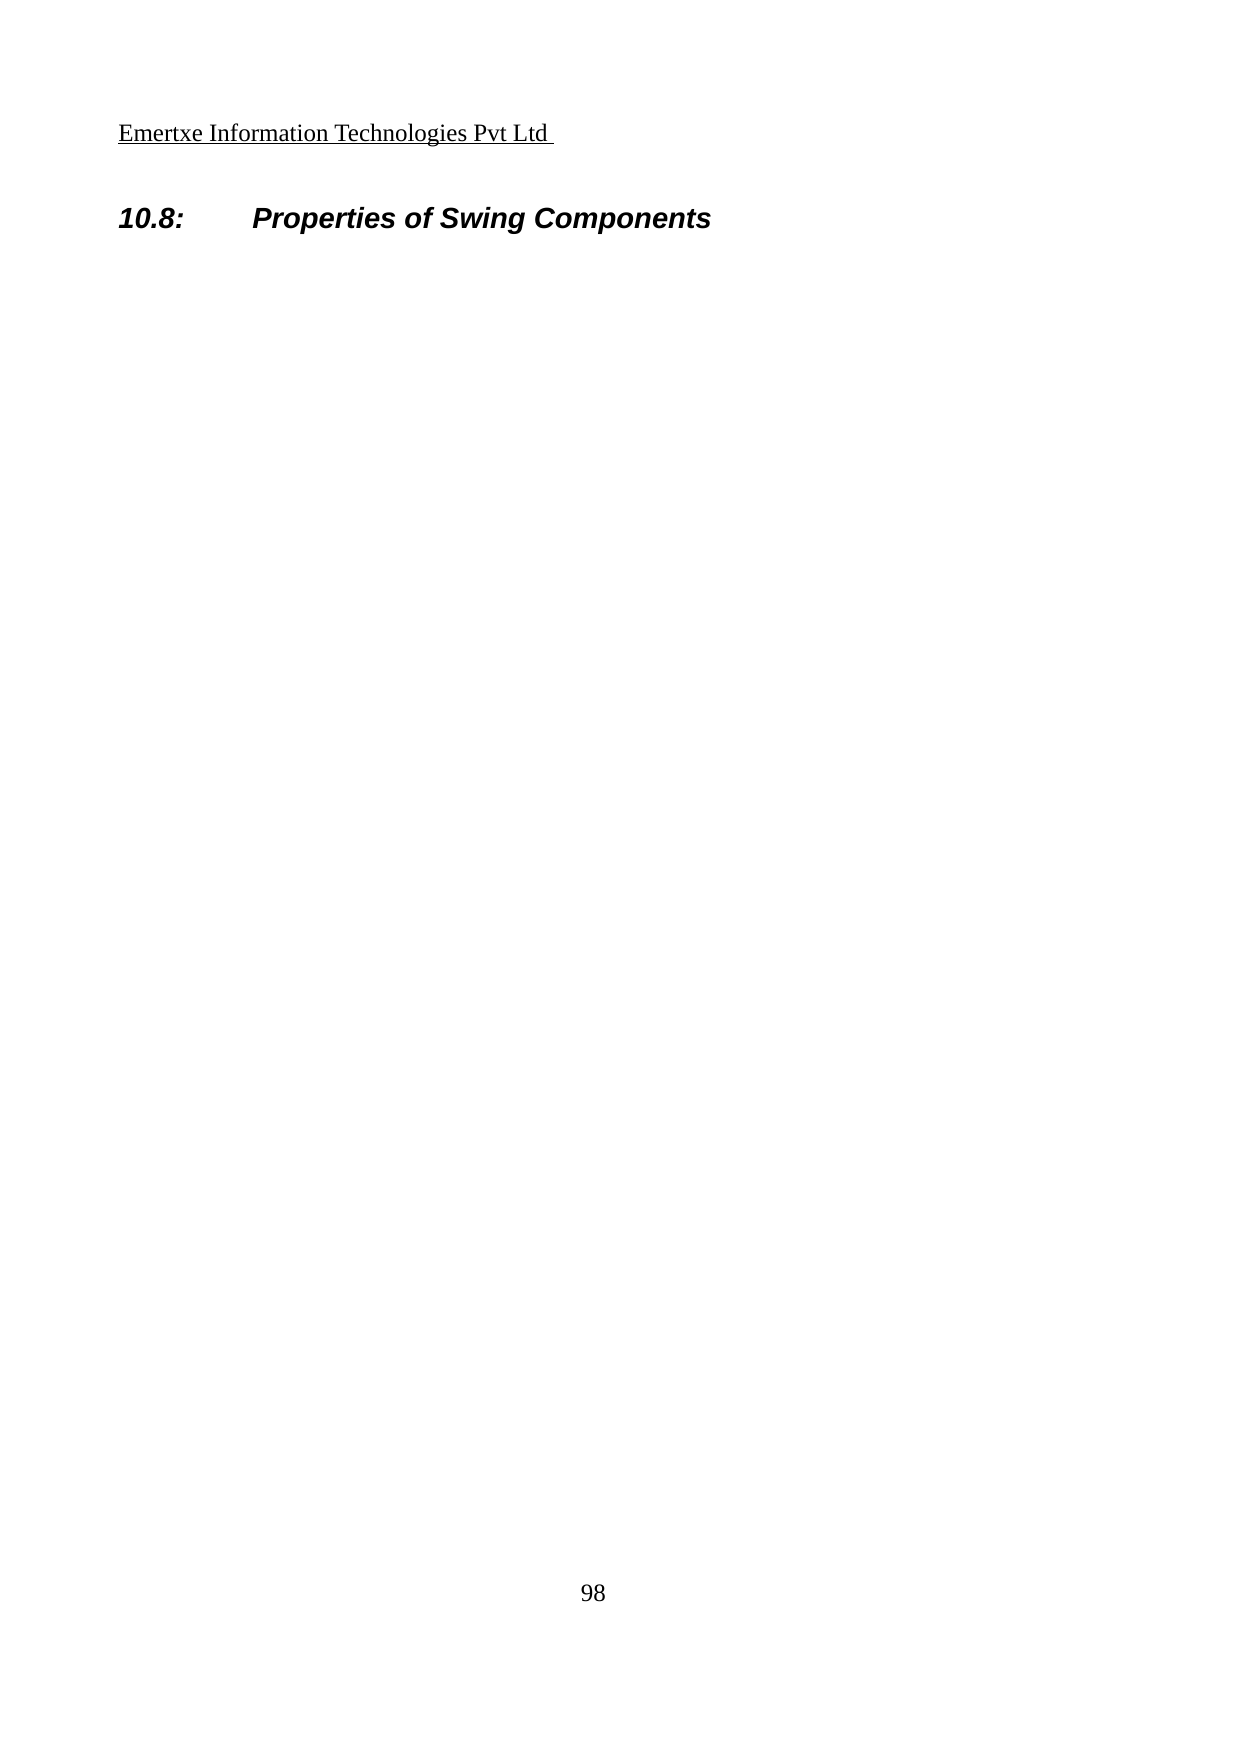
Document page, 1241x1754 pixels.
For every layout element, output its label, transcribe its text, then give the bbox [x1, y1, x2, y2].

subtitle Properties of Swing Components [118, 201, 1122, 235]
